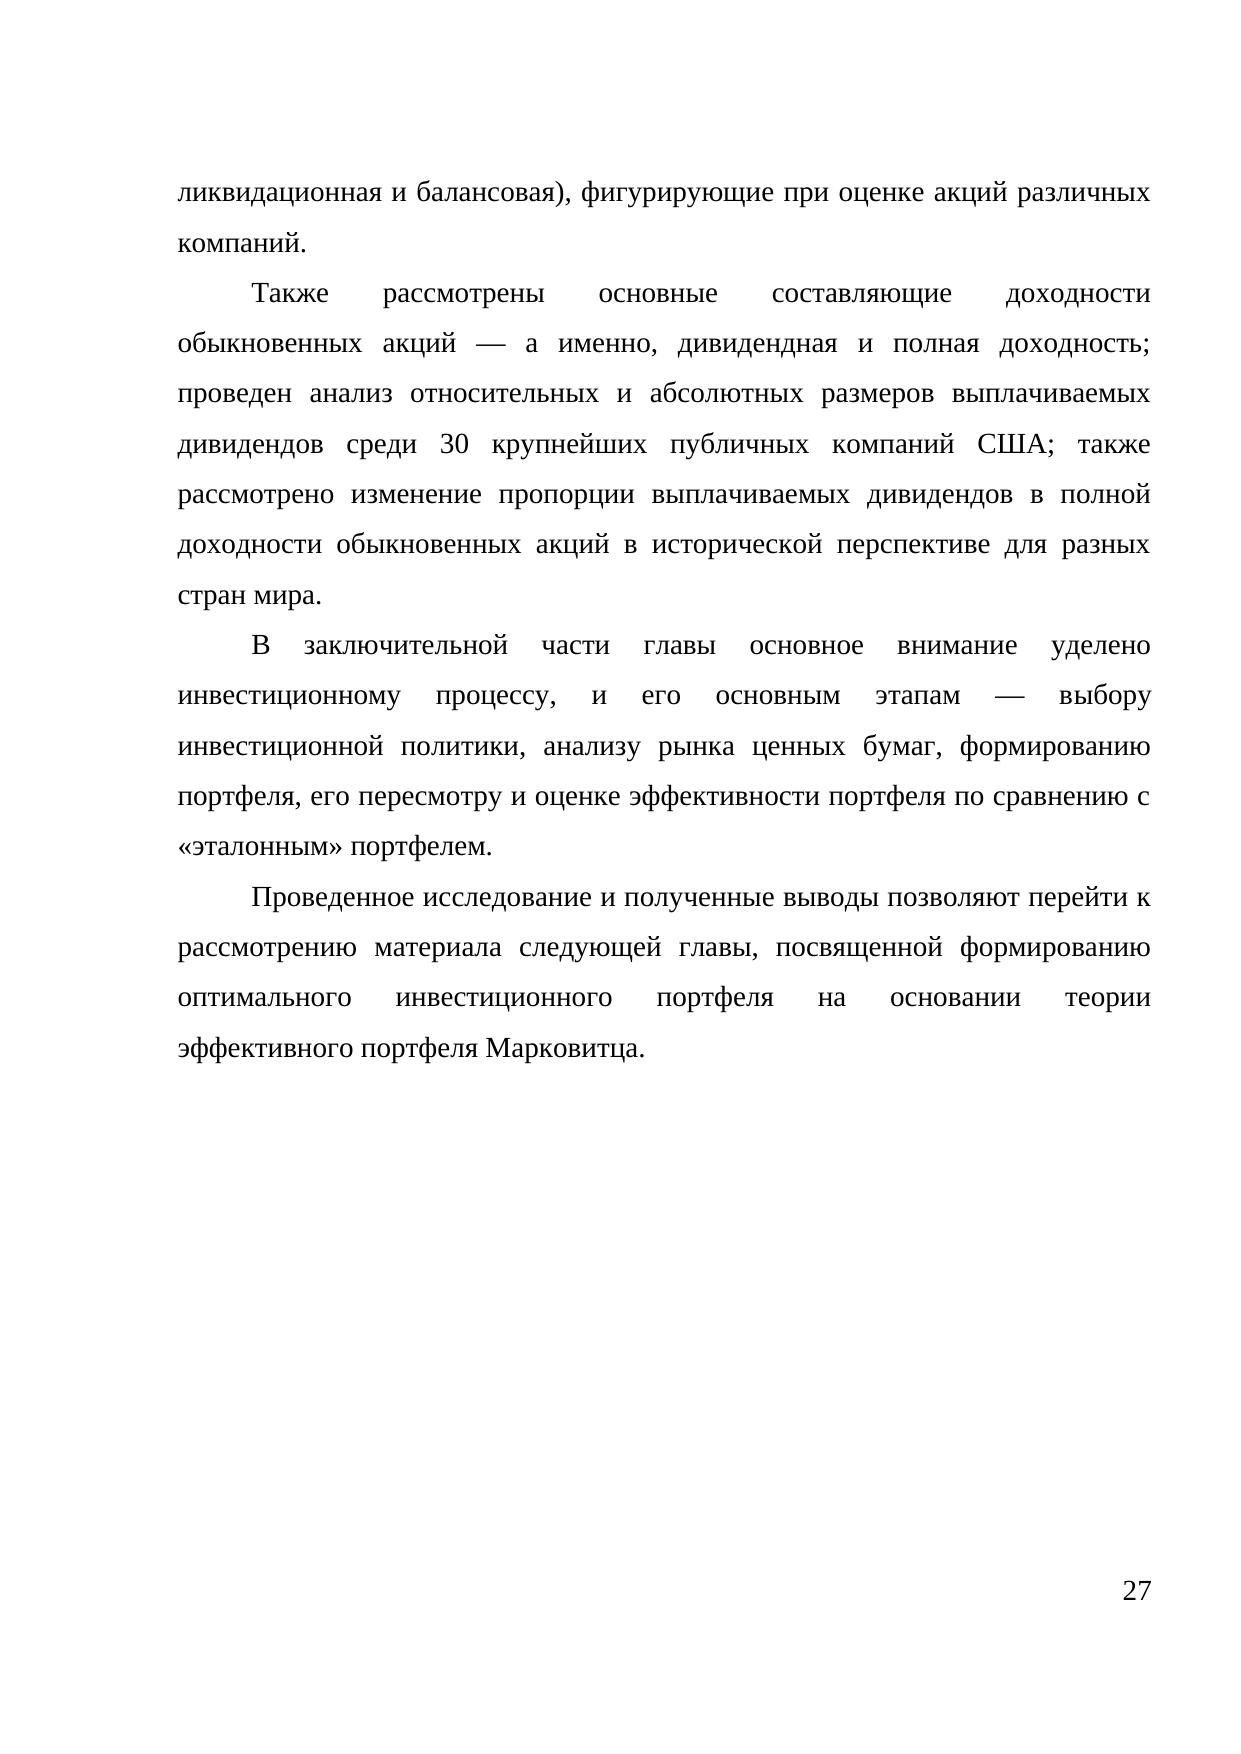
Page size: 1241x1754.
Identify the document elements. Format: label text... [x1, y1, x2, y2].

text ликвидационная и балансовая), фигурирующие при оценке акций различных компаний. [177, 174, 1152, 258]
text В заключительной части главы основное внимание уделено инвестиционному процессу, и его основным этапам — выбору инвестиционной политики, анализу рынка ценных бумаг, формированию портфеля, его пересмотру и оценке эффективности портфеля по сравнению с «эталонным» портфелем. [177, 627, 1152, 862]
text Проведенное исследование и полученные выводы позволяют перейти к рассмотрению материала следующей главы, посвященной формированию оптимального инвестиционного портфеля на основании теории эффективного портфеля Марковитца. [177, 879, 1152, 1063]
text Также рассмотрены основные составляющие доходности обыкновенных акций — а именно, дивидендная и полная доходность; проведен анализ относительных и абсолютных размеров выплачиваемых дивидендов среди 30 крупнейших публичных компаний США; также рассмотрено изменение пропорции выплачиваемых дивидендов в полной доходности обыкновенных акций в исторической перспективе для разных стран мира. [177, 275, 1152, 610]
